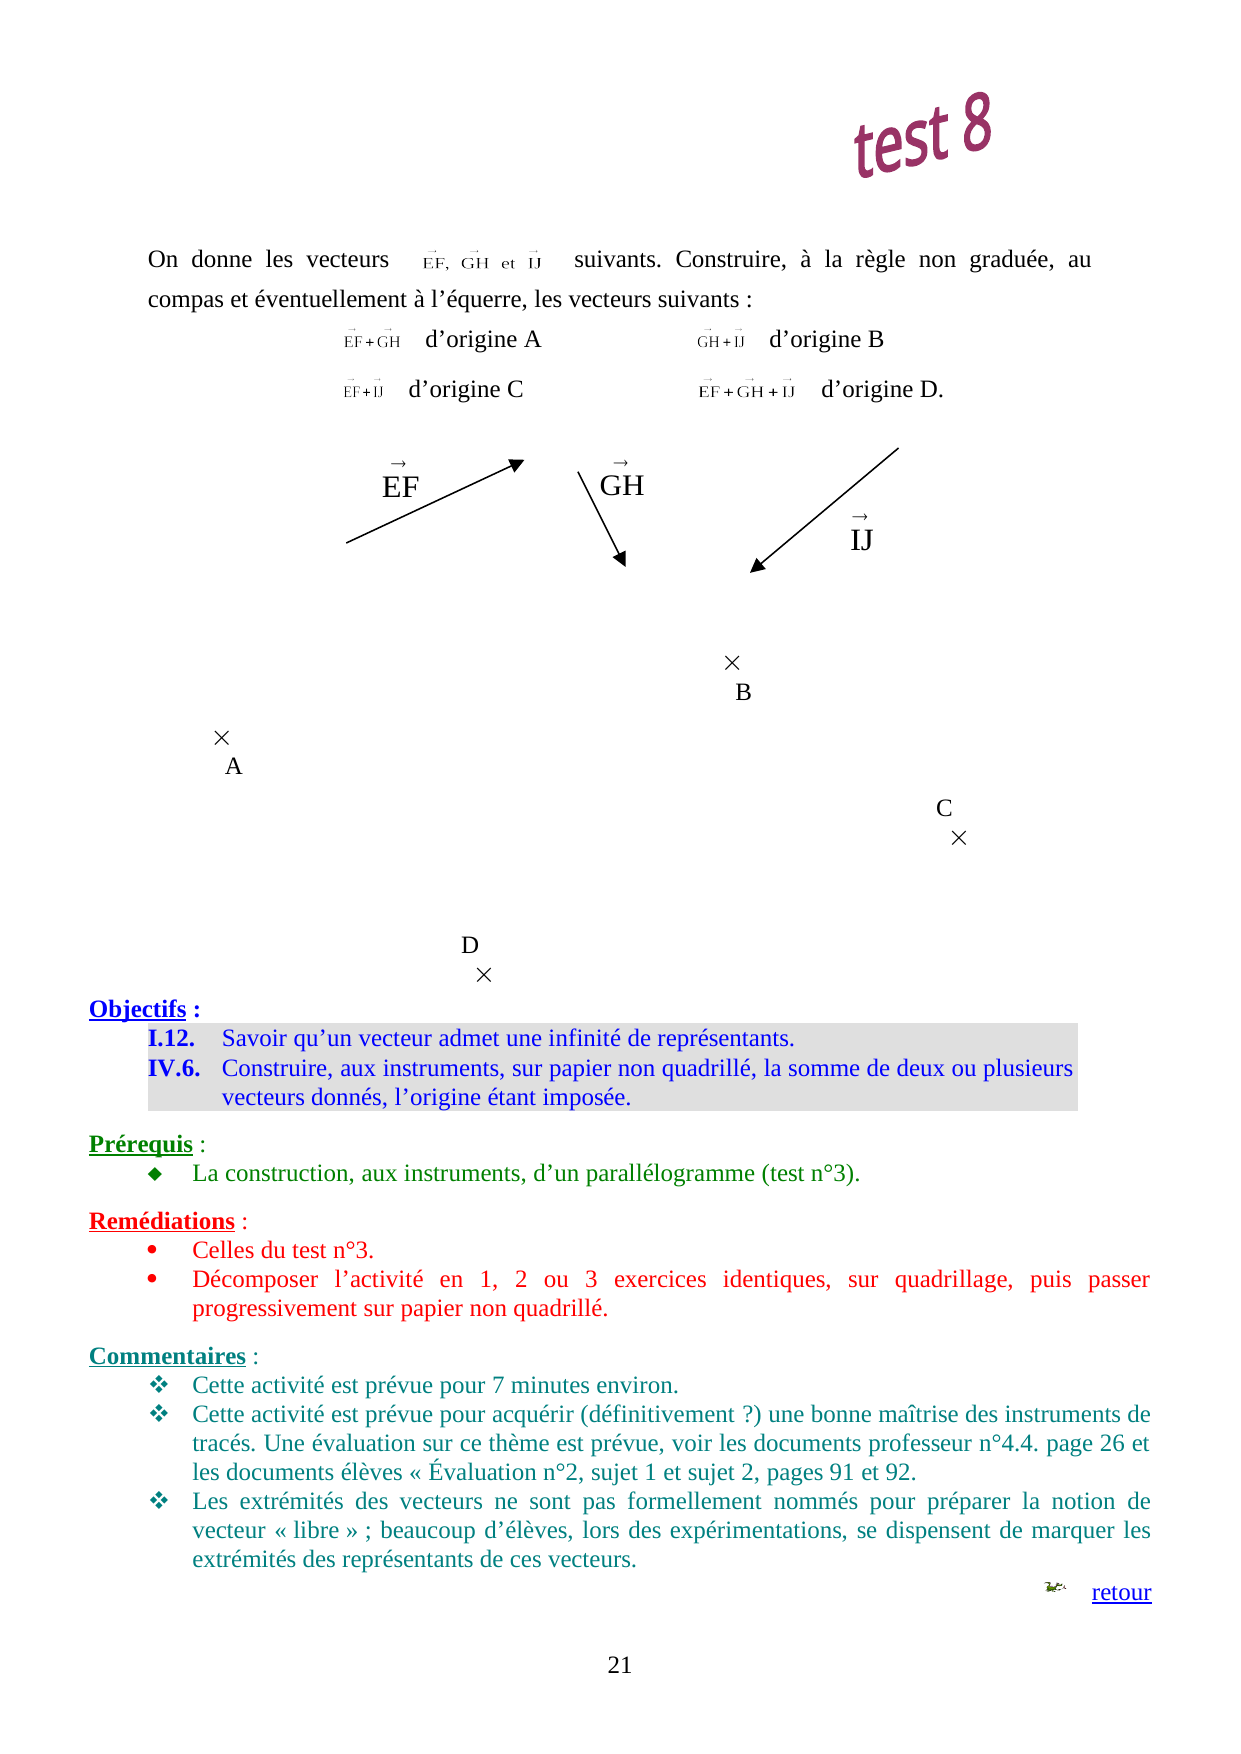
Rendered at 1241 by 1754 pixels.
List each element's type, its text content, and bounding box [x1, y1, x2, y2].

text Objectifs : [89, 994, 1151, 1023]
text retour [89, 1573, 1151, 1606]
text d’origine A d’origine B [89, 313, 1151, 363]
list Décomposer l’activité en 1, 2 ou 3 exercices identiques, sur quadrillage, puis passer progressivement sur papier non quadrillé. [148, 1264, 1151, 1322]
list Cette activité est prévue pour 7 minutes environ. [148, 1369, 1151, 1399]
list La construction, aux instruments, d’un parallélogramme (test n°3). [148, 1158, 1151, 1187]
text IV.6. Construire, aux instruments, sur papier non quadrillé, la somme de deux ou plusieurs vecteurs donnés, l’origine étant imposée. [148, 1052, 1078, 1111]
list Les extrémités des vecteurs ne sont pas formellement nommés pour préparer la notion de vecteur « libre » ; beaucoup d’élèves, lors des expérimentations, se dispensent de marquer les extrémités des représentants de ces vecteurs. [148, 1486, 1151, 1573]
text Remédiations : [89, 1206, 1151, 1235]
text Prérequis : [89, 1129, 1151, 1158]
text Commentaires : [89, 1341, 1151, 1369]
text On donne les vecteurs suivants. Construire, à la règle non graduée, au compas et éventuellement à l’équerre, les vecteurs suivants : [148, 234, 1092, 313]
list Cette activité est prévue pour acquérir (définitivement ?) une bonne maîtrise des instruments de tracés. Une évaluation sur ce thème est prévue, voir les documents professeur n°4.4. page 26 et les documents élèves « Évaluation n°2, sujet 1 et sujet 2, pages 91 et 92. [148, 1399, 1151, 1486]
list Celles du test n°3. [148, 1235, 1151, 1264]
text I.12. Savoir qu’un vecteur admet une infinité de représentants. [148, 1023, 1078, 1052]
text d’origine C d’origine D. [89, 363, 1151, 413]
